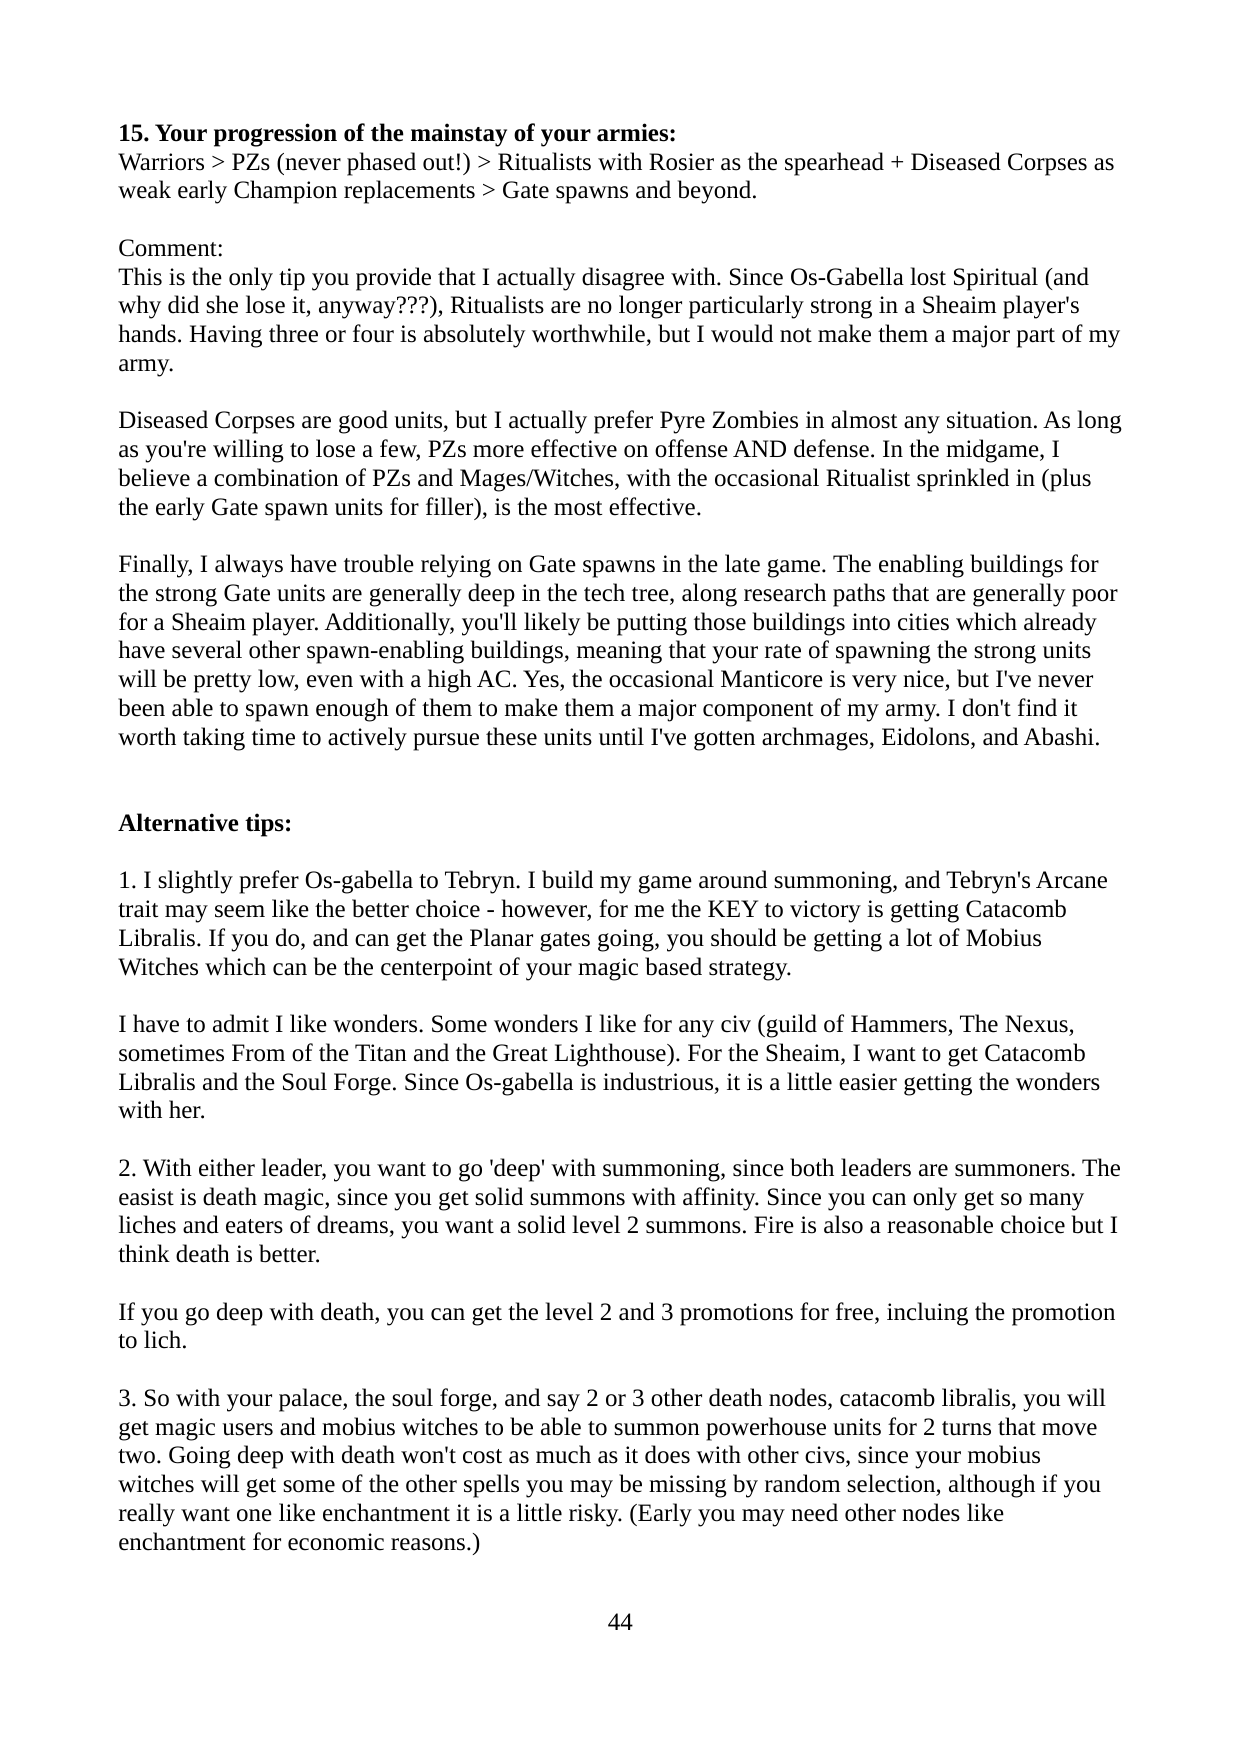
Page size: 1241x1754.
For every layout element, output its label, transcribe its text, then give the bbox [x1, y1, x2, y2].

text 15. Your progression of the mainstay of your armies: [118, 118, 1122, 147]
text This is the only tip you provide that I actually disagree with. Since Os-Gabella lost Spiritual (and why did she lose it, anyway???), Ritualists are no longer particularly strong in a Sheaim player's hands. Having three or four is absolutely worthwhile, but I would not make them a major part of my army. [118, 262, 1122, 377]
text Diseased Corpses are good units, but I actually prefer Pyre Zombies in almost any situation. As long as you're willing to lose a few, PZs more effective on offense AND defense. In the midgame, I believe a combination of PZs and Mages/Witches, with the occasional Ritualist sprinkled in (plus the early Gate spawn units for filler), is the most effective. [118, 406, 1122, 521]
text Finally, I always have trouble relying on Gate spawns in the late game. The enabling buildings for the strong Gate units are generally deep in the tech tree, along research paths that are generally poor for a Sheaim player. Additionally, you'll likely be putting those buildings into cities which already have several other spawn-enabling buildings, meaning that your rate of spawning the strong units will be pretty low, even with a high AC. Yes, the occasional Manticore is very nice, but I've never been able to spawn enough of them to make them a major component of my army. I don't find it worth taking time to actively pursue these units until I've gotten archmages, Eidolons, and Abashi. [118, 549, 1122, 751]
text 1. I slightly prefer Os-gabella to Tebryn. I build my game around summoning, and Tebryn's Arcane trait may seem like the better choice - however, for me the KEY to victory is getting Catacomb Libralis. If you do, and can get the Planar gates going, you should be getting a lot of Mobius Witches which can be the centerpoint of your magic based strategy. [118, 866, 1122, 981]
text Warriors > PZs (never phased out!) > Ritualists with Rosier as the spearhead + Diseased Corpses as weak early Champion replacements > Gate spawns and beyond. [118, 147, 1122, 204]
text If you go deep with death, you can get the level 2 and 3 promotions for free, incluing the promotion to lich. [118, 1297, 1122, 1354]
text I have to admit I like wonders. Some wonders I like for any civ (guild of Hammers, The Nexus, sometimes From of the Titan and the Great Lighthouse). For the Sheaim, I want to get Catacomb Libralis and the Soul Forge. Since Os-gabella is industrious, it is a little easier getting the wonders with her. [118, 1009, 1122, 1124]
text Alternative tips: [118, 808, 1122, 837]
text Comment: [118, 233, 1122, 262]
text 2. With either leader, you want to go 'deep' with summoning, since both leaders are summoners. The easist is death magic, since you get solid summons with affinity. Since you can only get so many liches and eaters of dreams, you want a solid level 2 summons. Fire is also a reasonable choice but I think death is better. [118, 1153, 1122, 1268]
text 3. So with your palace, the soul forge, and say 2 or 3 other death nodes, catacomb libralis, you will get magic users and mobius witches to be able to summon powerhouse units for 2 turns that move two. Going deep with death won't cost as much as it does with other civs, since your mobius witches will get some of the other spells you may be missing by random selection, although if you really want one like enchantment it is a little risky. (Early you may need other nodes like enchantment for economic reasons.) [118, 1383, 1122, 1556]
